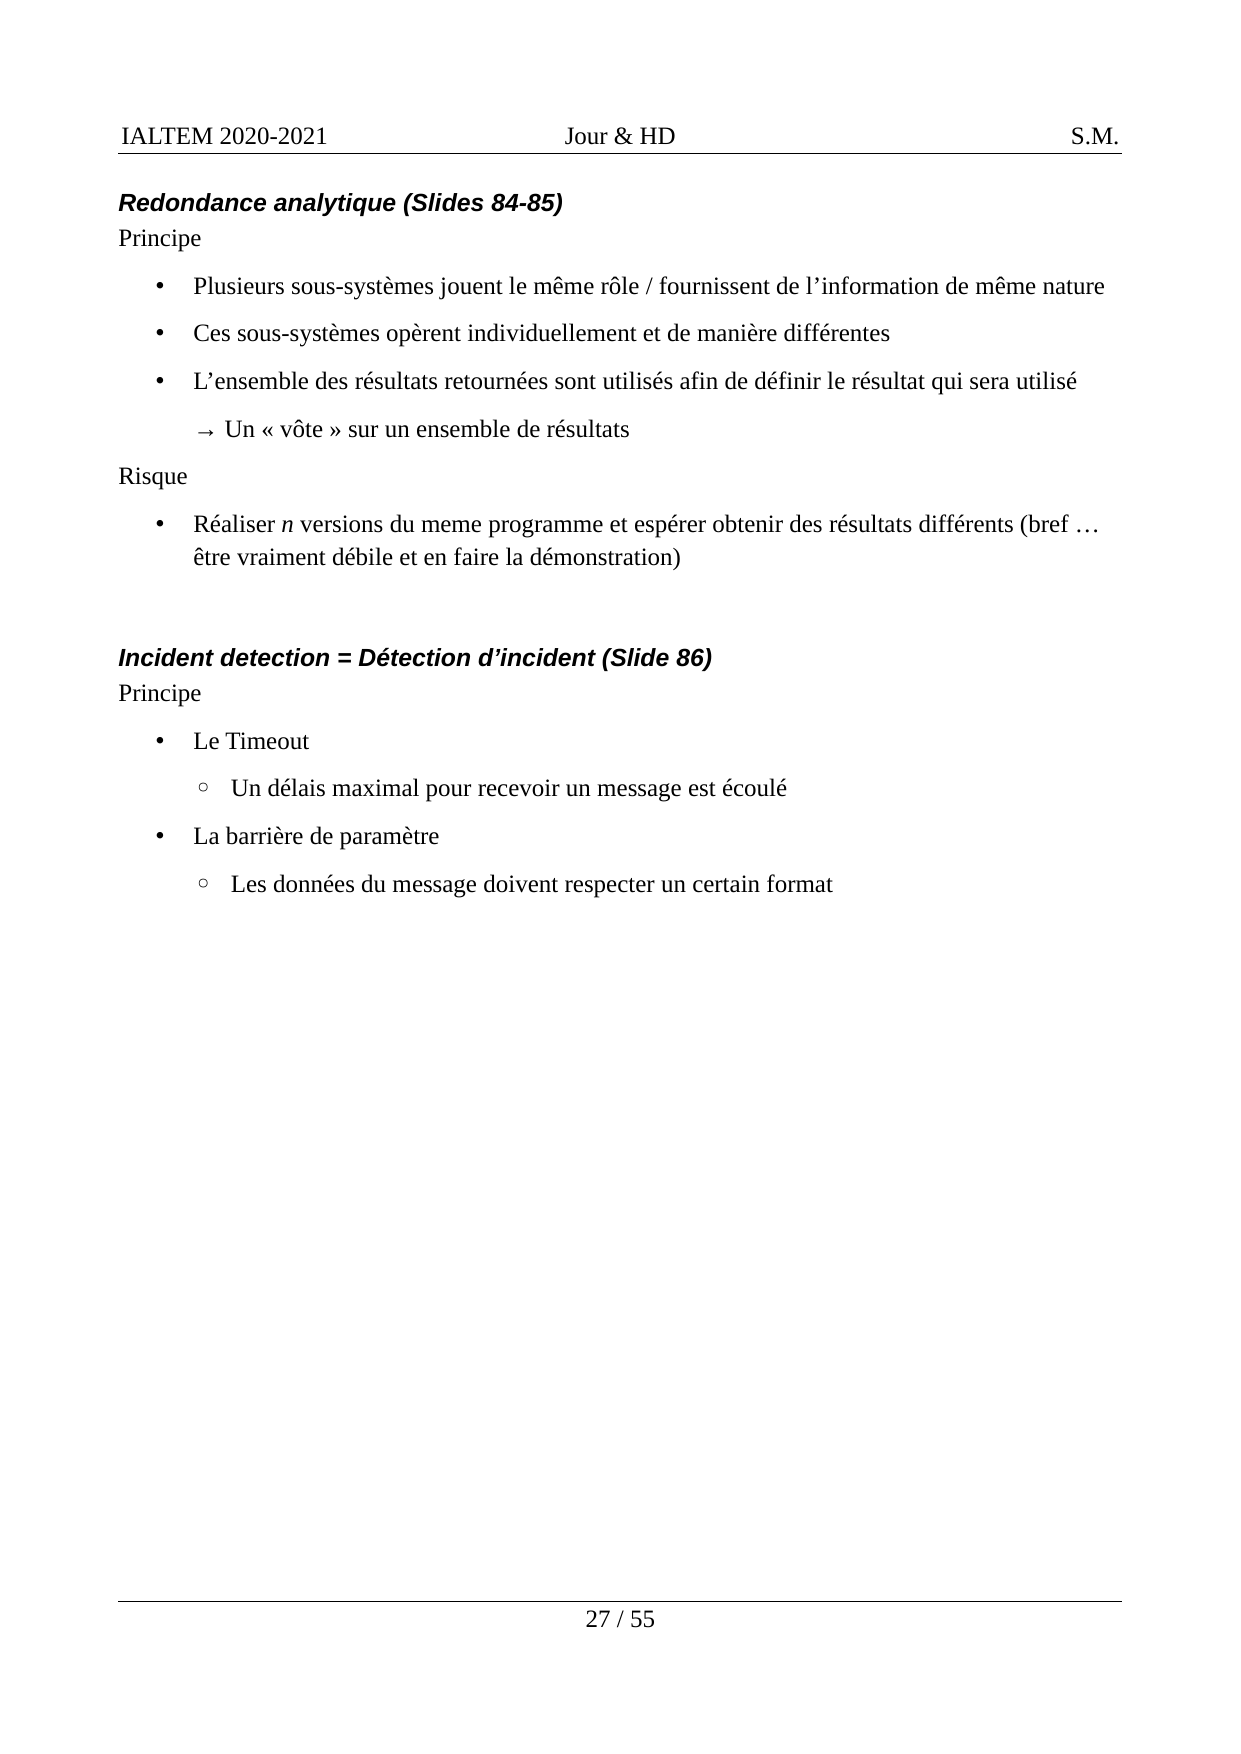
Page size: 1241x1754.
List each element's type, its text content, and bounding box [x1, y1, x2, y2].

list L’ensemble des résultats retournées sont utilisés afin de définir le résultat qui sera utilisé [156, 366, 1122, 395]
list Le Timeout [156, 726, 1122, 754]
subtitle Redondance analytique (Slides 84-85) [118, 188, 1122, 217]
list Un délais maximal pour recevoir un message est écoulé [193, 773, 1122, 802]
text Principe [118, 223, 1122, 252]
list → Un « vôte » sur un ensemble de résultats [156, 414, 1122, 442]
list Plusieurs sous-systèmes jouent le même rôle / fournissent de l’information de même nature [156, 271, 1122, 300]
text Risque [118, 461, 1122, 490]
list La barrière de paramètre [156, 821, 1122, 850]
list Réaliser n versions du meme programme et espérer obtenir des résultats différents (bref … être vraiment débile et en faire la démonstration) [156, 509, 1122, 571]
subtitle Incident detection = Détection d’incident (Slide 86) [118, 643, 1122, 672]
text Principe [118, 678, 1122, 707]
list Les données du message doivent respecter un certain format [193, 869, 1122, 897]
list Ces sous-systèmes opèrent individuellement et de manière différentes [156, 318, 1122, 347]
